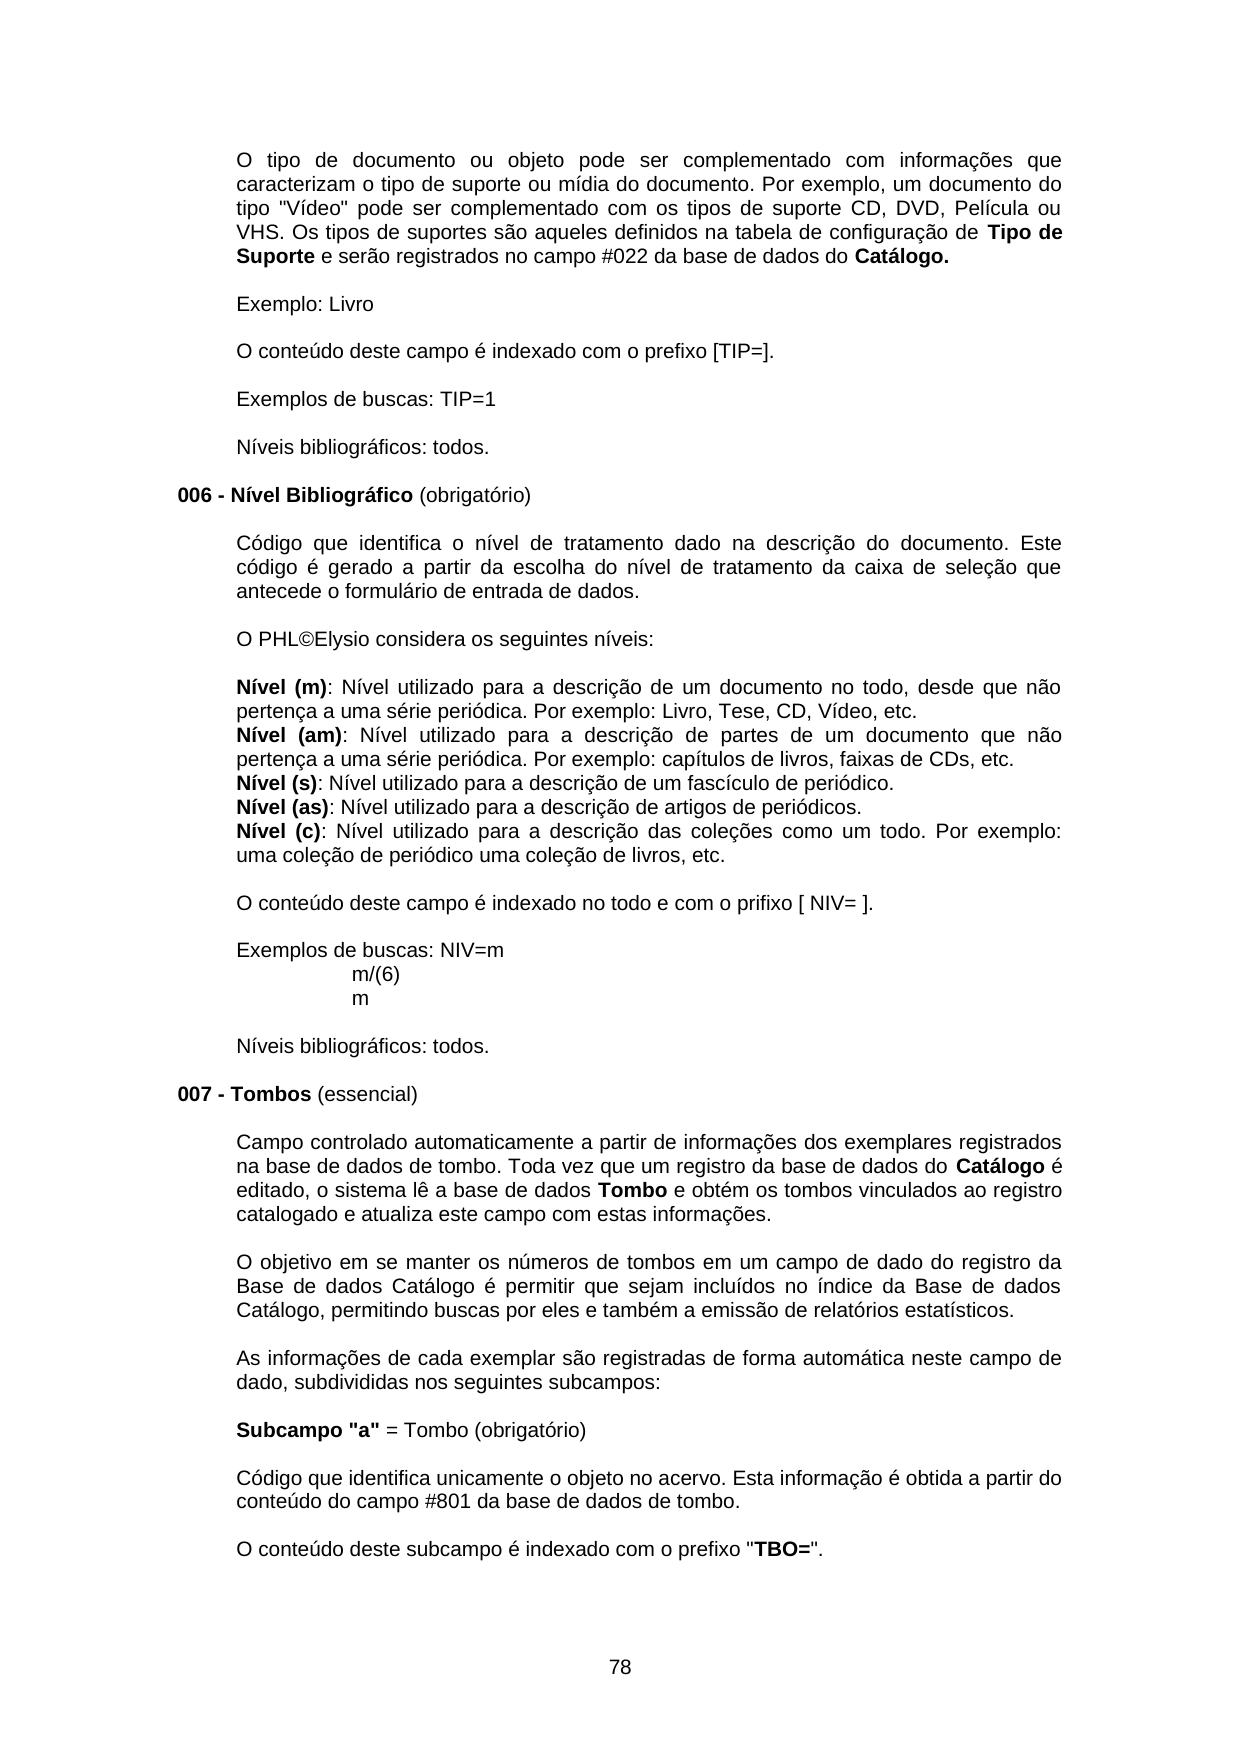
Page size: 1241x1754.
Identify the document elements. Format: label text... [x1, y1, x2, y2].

text m [236, 986, 1063, 1010]
text Nível (as): Nível utilizado para a descrição de artigos de periódicos. [236, 794, 1063, 818]
text O tipo de documento ou objeto pode ser complementado com informações que caracterizam o tipo de suporte ou mídia do documento. Por exemplo, um documento do tipo "Vídeo" pode ser complementado com os tipos de suporte CD, DVD, Película ou VHS. Os tipos de suportes são aqueles definidos na tabela de configuração de Tipo de Suporte e serão registrados no campo #022 da base de dados do Catálogo. [236, 148, 1063, 267]
text O PHL©Elysio considera os seguintes níveis: [236, 627, 1063, 651]
text Código que identifica o nível de tratamento dado na descrição do documento. Este código é gerado a partir da escolha do nível de tratamento da caixa de seleção que antecede o formulário de entrada de dados. [236, 531, 1063, 603]
text Exemplo: Livro [236, 291, 1063, 315]
text Níveis bibliográficos: todos. [236, 1034, 1063, 1058]
text O conteúdo deste campo é indexado no todo e com o prifixo [ NIV= ]. [236, 890, 1063, 914]
text Código que identifica unicamente o objeto no acervo. Esta informação é obtida a partir do conteúdo do campo #801 da base de dados de tombo. [236, 1465, 1063, 1513]
text O conteúdo deste subcampo é indexado com o prefixo "TBO=". [236, 1537, 1063, 1561]
text Níveis bibliográficos: todos. [236, 435, 1063, 459]
text Nível (am): Nível utilizado para a descrição de partes de um documento que não pertença a uma série periódica. Por exemplo: capítulos de livros, faixas de CDs, etc. [236, 723, 1063, 771]
text 006 - Nível Bibliográfico (obrigatório) [177, 483, 1063, 507]
text m/(6) [236, 962, 1063, 986]
text 007 - Tombos (essencial) [177, 1082, 1063, 1106]
text Nível (c): Nível utilizado para a descrição das coleções como um todo. Por exemplo: uma coleção de periódico uma coleção de livros, etc. [236, 818, 1063, 866]
text As informações de cada exemplar são registradas de forma automática neste campo de dado, subdivididas nos seguintes subcampos: [236, 1346, 1063, 1393]
text Campo controlado automaticamente a partir de informações dos exemplares registrados na base de dados de tombo. Toda vez que um registro da base de dados do Catálogo é editado, o sistema lê a base de dados Tombo e obtém os tombos vinculados ao registro catalogado e atualiza este campo com estas informações. [236, 1130, 1063, 1226]
text Nível (s): Nível utilizado para a descrição de um fascículo de periódico. [236, 771, 1063, 794]
text O objetivo em se manter os números de tombos em um campo de dado do registro da Base de dados Catálogo é permitir que sejam incluídos no índice da Base de dados Catálogo, permitindo buscas por eles e também a emissão de relatórios estatísticos. [236, 1250, 1063, 1322]
text Subcampo "a" = Tombo (obrigatório) [236, 1417, 1063, 1441]
text Nível (m): Nível utilizado para a descrição de um documento no todo, desde que não pertença a uma série periódica. Por exemplo: Livro, Tese, CD, Vídeo, etc. [236, 675, 1063, 723]
text O conteúdo deste campo é indexado com o prefixo [TIP=]. [236, 339, 1063, 363]
text Exemplos de buscas: NIV=m [236, 938, 1063, 962]
text Exemplos de buscas: TIP=1 [236, 387, 1063, 411]
